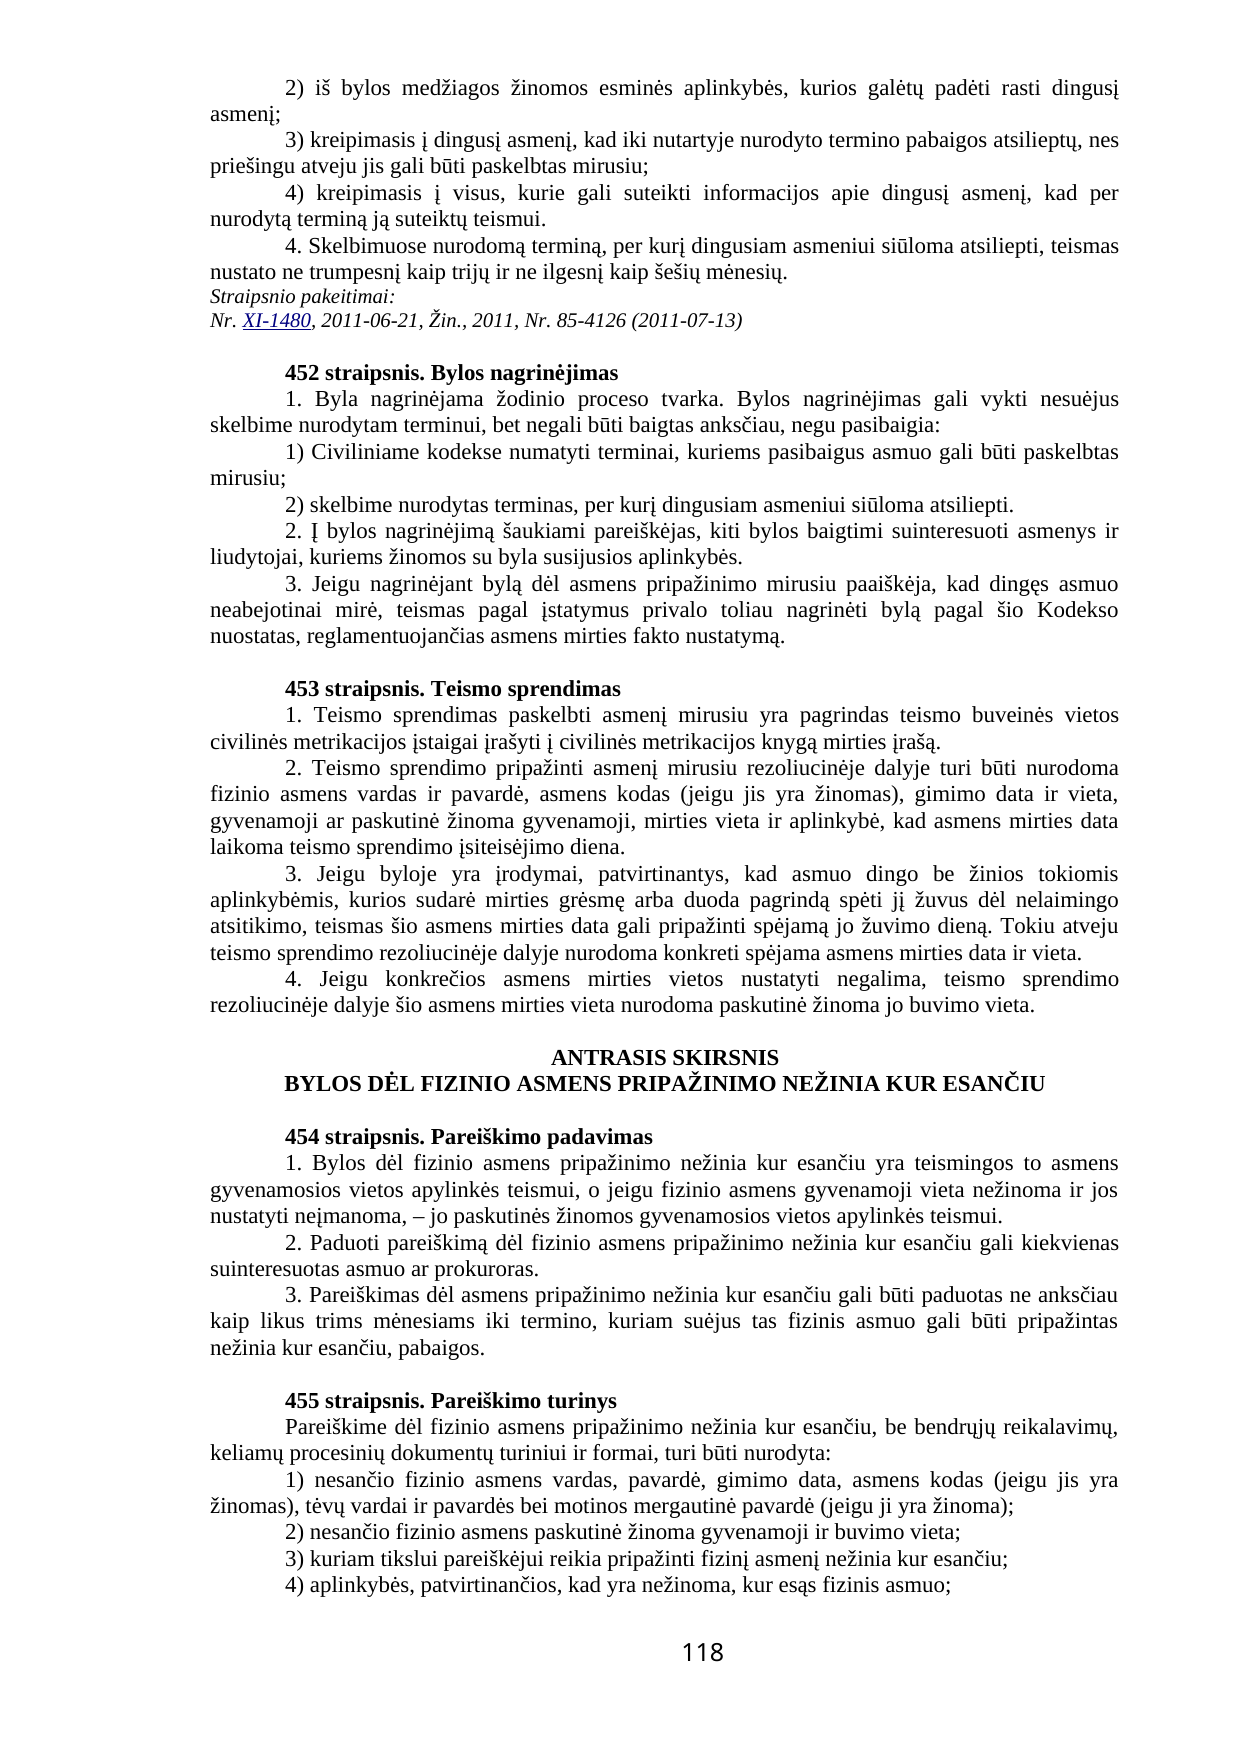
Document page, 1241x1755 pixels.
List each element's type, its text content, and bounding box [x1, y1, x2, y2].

text 454 straipsnis. Pareiškimo padavimas [210, 1123, 1120, 1149]
text 4) aplinkybės, patvirtinančios, kad yra nežinoma, kur esąs fizinis asmuo; [210, 1571, 1120, 1597]
subtitle BYLOS DĖL Fizinio Asmens pripažinimO nežinia kur esančiu [210, 1070, 1120, 1097]
text 3. Jeigu nagrinėjant bylą dėl asmens pripažinimo mirusiu paaiškėja, kad dingęs asmuo neabejotinai mirė, teismas pagal įstatymus privalo toliau nagrinėti bylą pagal šio Kodekso nuostatas, reglamentuojančias asmens mirties fakto nustatymą. [210, 570, 1120, 649]
text 1) nesančio fizinio asmens vardas, pavardė, gimimo data, asmens kodas (jeigu jis yra žinomas), tėvų vardai ir pavardės bei motinos mergautinė pavardė (jeigu ji yra žinoma); [210, 1466, 1120, 1518]
subtitle Antrasis skirsnis [210, 1044, 1120, 1070]
text 453 straipsnis. Teismo sprendimas [210, 675, 1120, 701]
text Straipsnio pakeitimai: [210, 284, 1120, 308]
text 4. Jeigu konkrečios asmens mirties vietos nustatyti negalima, teismo sprendimo rezoliucinėje dalyje šio asmens mirties vieta nurodoma paskutinė žinoma jo buvimo vieta. [210, 965, 1120, 1018]
text Pareiškime dėl fizinio asmens pripažinimo nežinia kur esančiu, be bendrųjų reikalavimų, keliamų procesinių dokumentų turiniui ir formai, turi būti nurodyta: [210, 1413, 1120, 1466]
text 2) iš bylos medžiagos žinomos esminės aplinkybės, kurios galėtų padėti rasti dingusį asmenį; [210, 73, 1120, 126]
text 3. Jeigu byloje yra įrodymai, patvirtinantys, kad asmuo dingo be žinios tokiomis aplinkybėmis, kurios sudarė mirties grėsmę arba duoda pagrindą spėti jį žuvus dėl nelaimingo atsitikimo, teismas šio asmens mirties data gali pripažinti spėjamą jo žuvimo dieną. Tokiu atveju teismo sprendimo rezoliucinėje dalyje nurodoma konkreti spėjama asmens mirties data ir vieta. [210, 859, 1120, 965]
text 3) kreipimasis į dingusį asmenį, kad iki nutartyje nurodyto termino pabaigos atsilieptų, nes priešingu atveju jis gali būti paskelbtas mirusiu; [210, 126, 1120, 179]
text 455 straipsnis. Pareiškimo turinys [210, 1387, 1120, 1413]
text 3) kuriam tikslui pareiškėjui reikia pripažinti fizinį asmenį nežinia kur esančiu; [210, 1545, 1120, 1571]
text 4. Skelbimuose nurodomą terminą, per kurį dingusiam asmeniui siūloma atsiliepti, teismas nustato ne trumpesnį kaip trijų ir ne ilgesnį kaip šešių mėnesių. [210, 232, 1120, 284]
text 1) Civiliniame kodekse numatyti terminai, kuriems pasibaigus asmuo gali būti paskelbtas mirusiu; [210, 438, 1120, 491]
text 2. Į bylos nagrinėjimą šaukiami pareiškėjas, kiti bylos baigtimi suinteresuoti asmenys ir liudytojai, kuriems žinomos su byla susijusios aplinkybės. [210, 517, 1120, 570]
text 2. Paduoti pareiškimą dėl fizinio asmens pripažinimo nežinia kur esančiu gali kiekvienas suinteresuotas asmuo ar prokuroras. [210, 1228, 1120, 1281]
text Nr. XI-1480, 2011-06-21, Žin., 2011, Nr. 85-4126 (2011-07-13) [210, 308, 1120, 332]
text 2) skelbime nurodytas terminas, per kurį dingusiam asmeniui siūloma atsiliepti. [210, 491, 1120, 517]
text 1. Bylos dėl fizinio asmens pripažinimo nežinia kur esančiu yra teismingos to asmens gyvenamosios vietos apylinkės teismui, o jeigu fizinio asmens gyvenamoji vieta nežinoma ir jos nustatyti neįmanoma, – jo paskutinės žinomos gyvenamosios vietos apylinkės teismui. [210, 1149, 1120, 1228]
text 4) kreipimasis į visus, kurie gali suteikti informacijos apie dingusį asmenį, kad per nurodytą terminą ją suteiktų teismui. [210, 179, 1120, 232]
text 2. Teismo sprendimo pripažinti asmenį mirusiu rezoliucinėje dalyje turi būti nurodoma fizinio asmens vardas ir pavardė, asmens kodas (jeigu jis yra žinomas), gimimo data ir vieta, gyvenamoji ar paskutinė žinoma gyvenamoji, mirties vieta ir aplinkybė, kad asmens mirties data laikoma teismo sprendimo įsiteisėjimo diena. [210, 754, 1120, 859]
text 2) nesančio fizinio asmens paskutinė žinoma gyvenamoji ir buvimo vieta; [210, 1518, 1120, 1545]
text 3. Pareiškimas dėl asmens pripažinimo nežinia kur esančiu gali būti paduotas ne anksčiau kaip likus trims mėnesiams iki termino, kuriam suėjus tas fizinis asmuo gali būti pripažintas nežinia kur esančiu, pabaigos. [210, 1281, 1120, 1360]
text 452 straipsnis. Bylos nagrinėjimas [210, 359, 1120, 385]
text 1. Teismo sprendimas paskelbti asmenį mirusiu yra pagrindas teismo buveinės vietos civilinės metrikacijos įstaigai įrašyti į civilinės metrikacijos knygą mirties įrašą. [210, 701, 1120, 754]
text 1. Byla nagrinėjama žodinio proceso tvarka. Bylos nagrinėjimas gali vykti nesuėjus skelbime nurodytam terminui, bet negali būti baigtas anksčiau, negu pasibaigia: [210, 385, 1120, 438]
